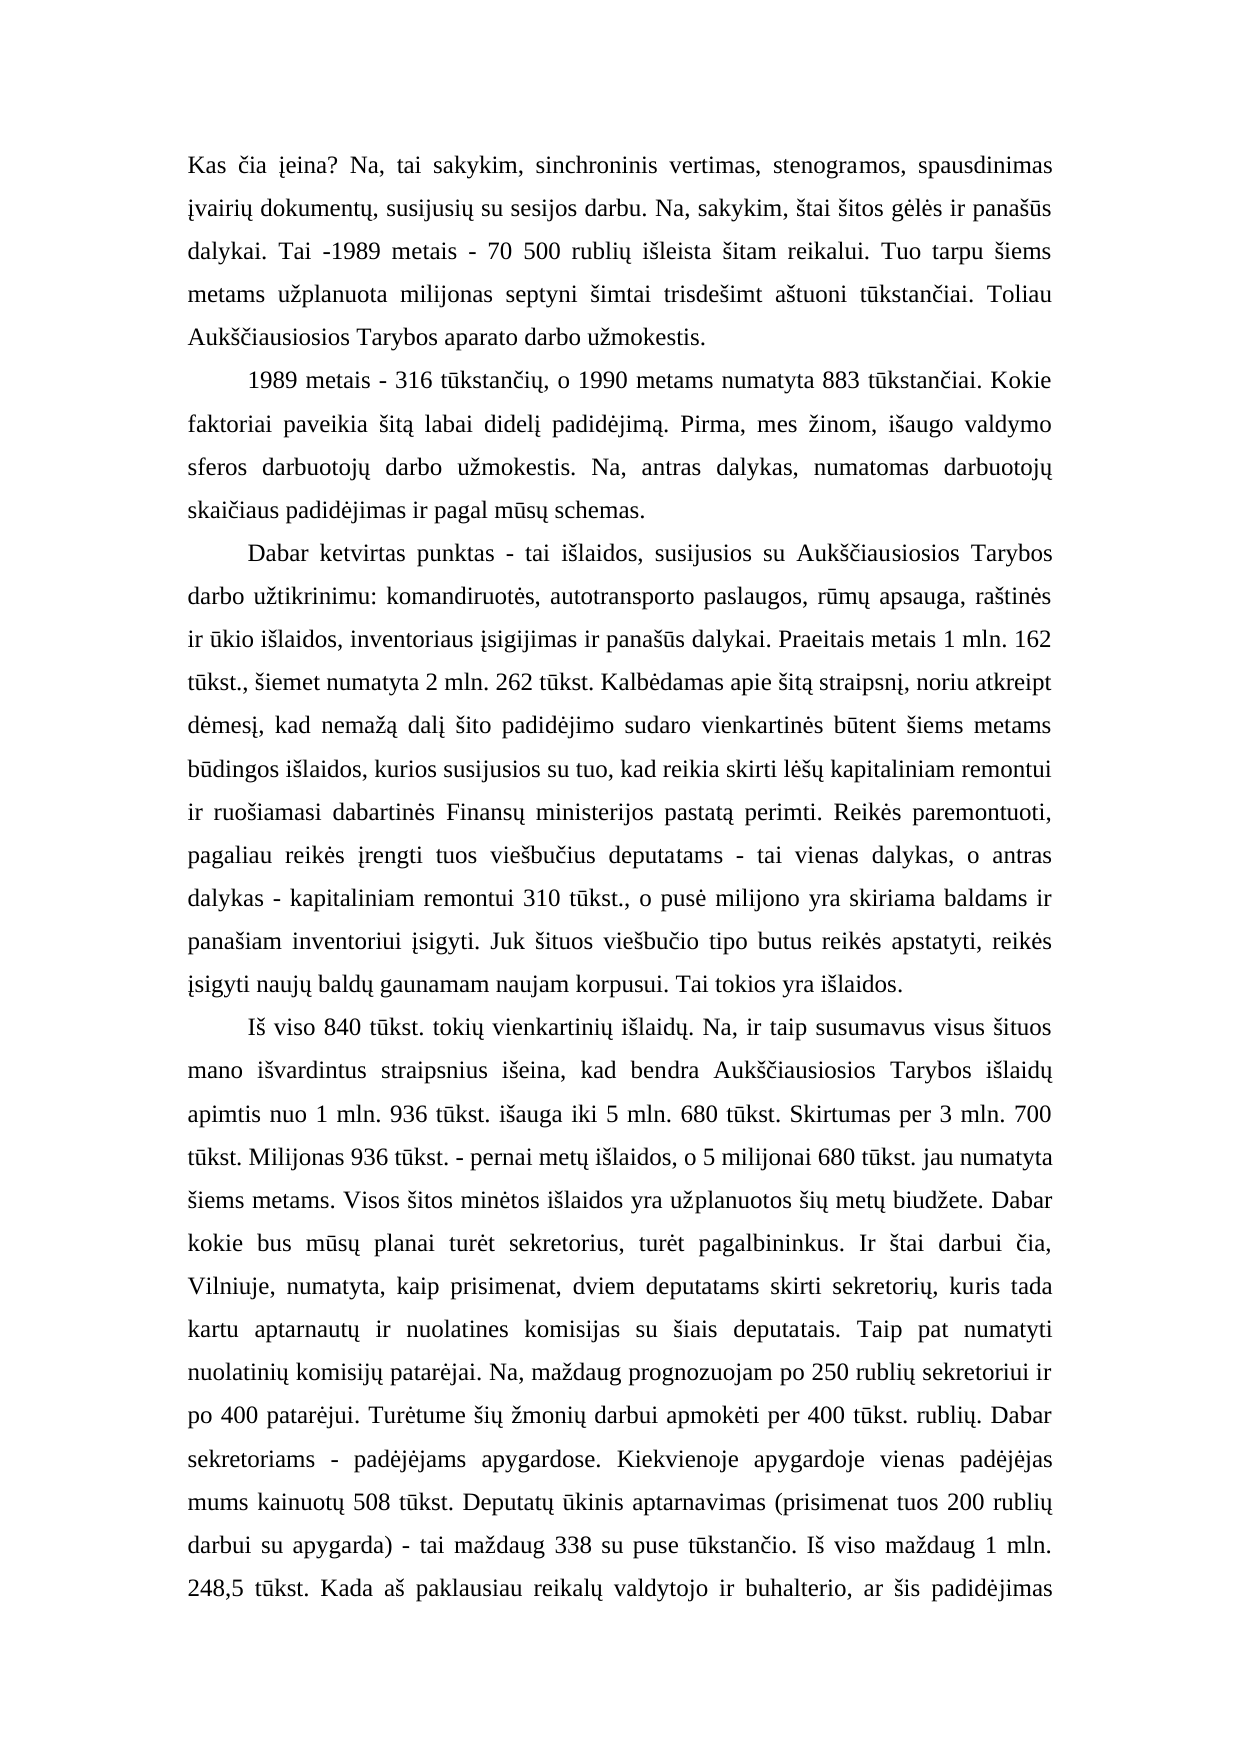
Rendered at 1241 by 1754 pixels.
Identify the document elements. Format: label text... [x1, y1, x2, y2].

text Dabar ketvirtas punktas - tai išlaidos, susijusios su Aukščiau­siosios Tarybos darbo užtikrinimu: komandiruotės, autotransporto paslaugos, rūmų apsauga, raštinės ir ūkio išlaidos, inventoriaus įsigijimas ir panašūs dalykai. Praeitais metais 1 mln. 162 tūkst., šiemet numatyta 2 mln. 262 tūkst. Kalbėdamas apie šitą straipsnį, noriu atkreipt dėmesį, kad nemažą dalį šito padidėjimo sudaro vienkartinės būtent šiems metams būdingos išlaidos, kurios susi­jusios su tuo, kad reikia skirti lėšų kapitaliniam remontui ir ruošiamasi dabartinės Finansų ministerijos pastatą perimti. Reikės paremontuoti, pagaliau reikės įrengti tuos viešbučius deputa­tams - tai vienas dalykas, o antras dalykas - kapitaliniam re­montui 310 tūkst., o pusė milijono yra skiriama baldams ir pa­našiam inventoriui įsigyti. Juk šituos viešbučio tipo butus reikės apstatyti, reikės įsigyti naujų baldų gaunamam naujam korpusui. Tai tokios yra išlaidos. [187, 538, 1053, 998]
text Kas čia įeina? Na, tai sakykim, sinchroninis vertimas, stenogra­mos, spausdinimas įvairių dokumentų, susijusių su sesijos darbu. Na, sakykim, štai šitos gėlės ir panašūs dalykai. Tai -1989 me­tais - 70 500 rublių išleista šitam reikalui. Tuo tarpu šiems metams užplanuota milijonas septyni šimtai trisdešimt aštuoni tūkstančiai. Toliau Aukščiausiosios Tarybos aparato darbo užmokestis. [187, 150, 1053, 351]
text Iš viso 840 tūkst. tokių vienkartinių išlaidų. Na, ir taip susumavus visus šituos mano išvardintus straipsnius išeina, kad ben­dra Aukščiausiosios Tarybos išlaidų apimtis nuo 1 mln. 936 tūkst. išauga iki 5 mln. 680 tūkst. Skirtumas per 3 mln. 700 tūkst. Mili­jonas 936 tūkst. - pernai metų išlaidos, o 5 milijonai 680 tūkst.­ jau numatyta šiems metams. Visos šitos minėtos išlaidos yra už­planuotos šių metų biudžete. Dabar kokie bus mūsų planai turėt sekretorius, turėt pagalbininkus. Ir štai darbui čia, Vilniuje, nu­matyta, kaip prisimenat, dviem deputatams skirti sekretorių, ku­ris tada kartu aptarnautų ir nuolatines komisijas su šiais deputa­tais. Taip pat numatyti nuolatinių komisijų patarėjai. Na, maždaug prognozuojam po 250 rublių sekretoriui ir po 400 patarėjui. Tu­rėtume šių žmonių darbui apmokėti per 400 tūkst. rublių. Dabar sekretoriams - padėjėjams apygardose. Kiekvienoje apygardoje vie­nas padėjėjas mums kainuotų 508 tūkst. Deputatų ūkinis aptarnavi­mas (prisimenat tuos 200 rublių darbui su apygarda) - tai maž­daug 338 su puse tūkstančio. Iš viso maždaug 1 mln. 248,5 tūkst. Kada aš paklausiau reikalų valdytojo ir buhalterio, ar šis padidė­jimas [187, 1012, 1053, 1602]
text 1989 metais - 316 tūkstančių, o 1990 metams numatyta 883 tūkstančiai. Kokie faktoriai paveikia šitą labai didelį padidėjimą. Pirma, mes žinom, išaugo valdymo sferos darbuotojų darbo už­mokestis. Na, antras dalykas, numatomas darbuotojų skaičiaus pa­didėjimas ir pagal mūsų schemas. [187, 366, 1053, 524]
